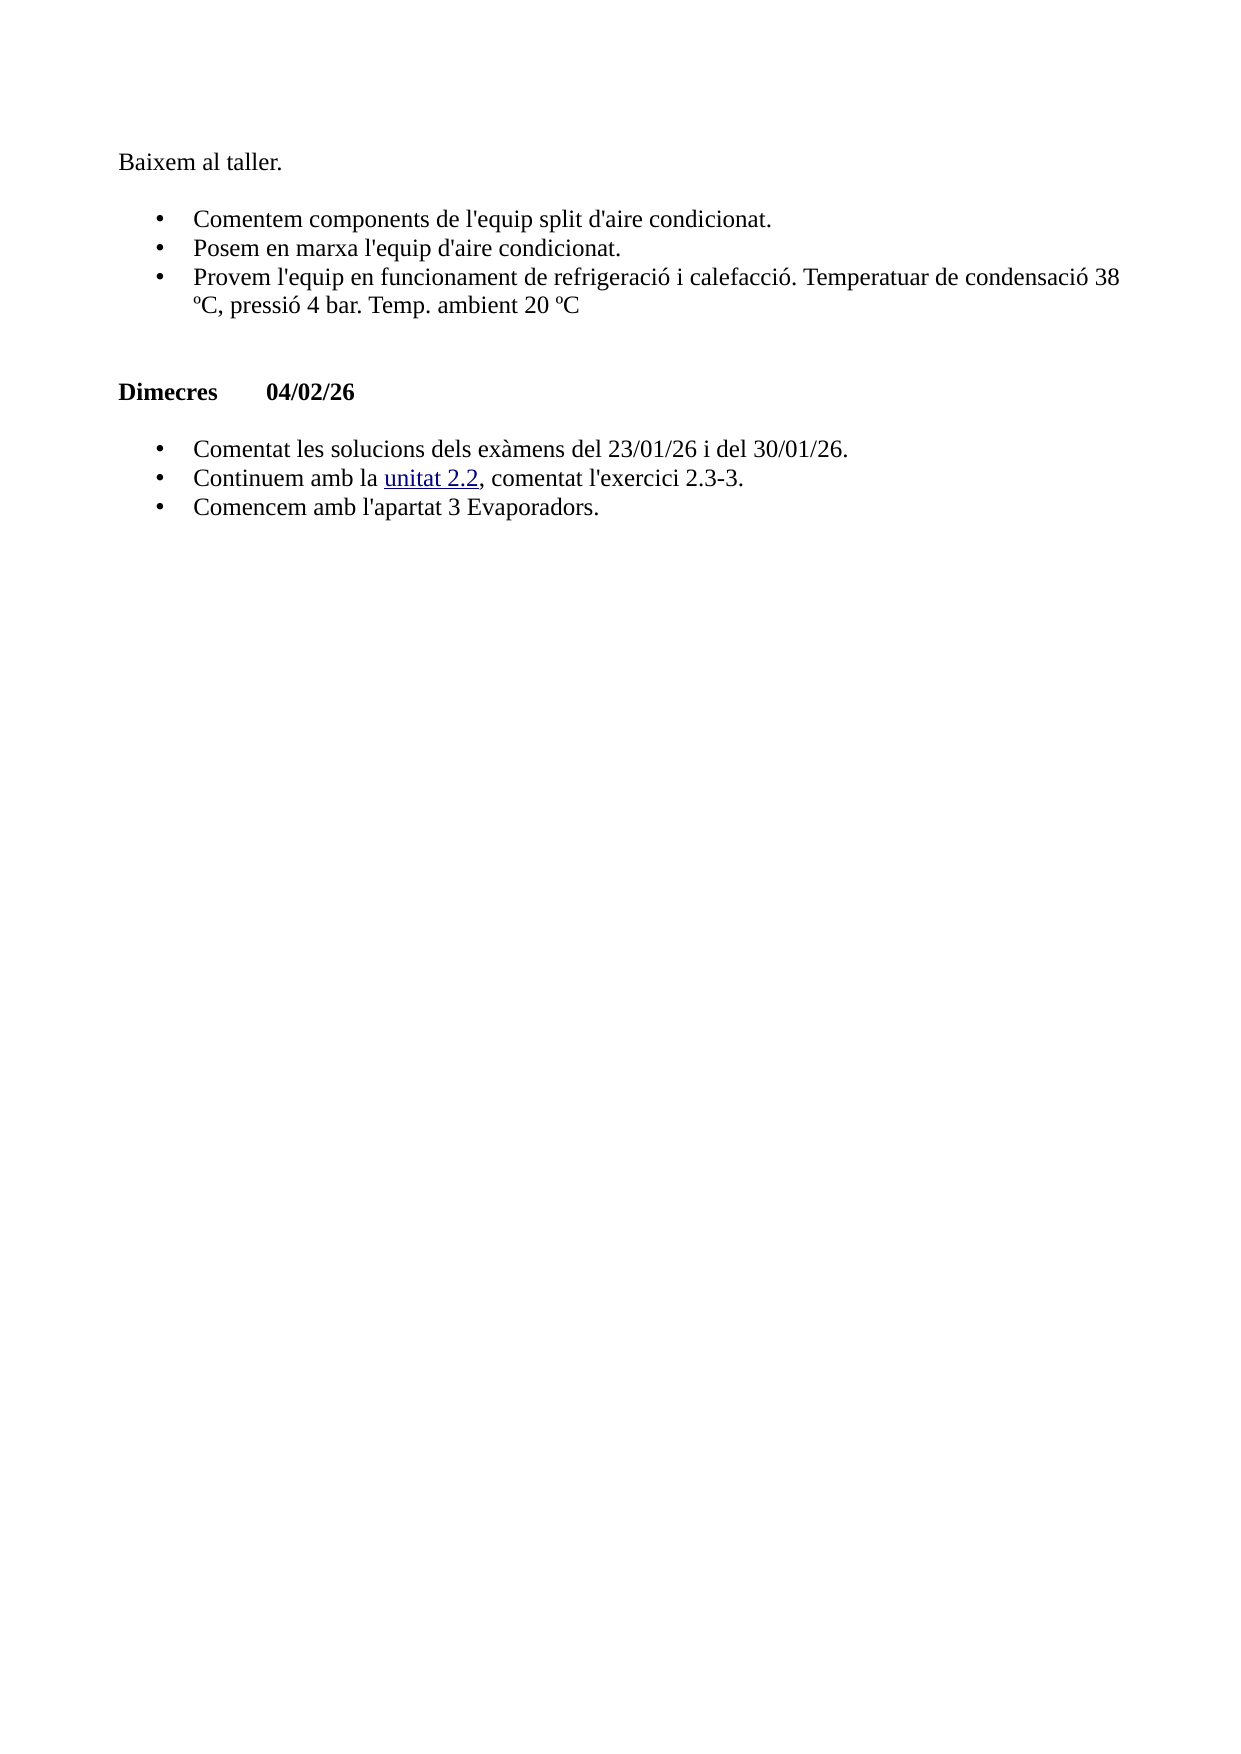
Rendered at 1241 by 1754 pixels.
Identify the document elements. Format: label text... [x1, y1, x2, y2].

list Comencem amb l'apartat 3 Evaporadors. [156, 492, 1122, 521]
list Comentem components de l'equip split d'aire condicionat. [156, 204, 1122, 233]
list Continuem amb la unitat 2.2, comentat l'exercici 2.3-3. [156, 463, 1122, 492]
list Posem en marxa l'equip d'aire condicionat. [156, 233, 1122, 262]
list Comentat les solucions dels exàmens del 23/01/26 i del 30/01/26. [156, 434, 1122, 463]
text Dimecres 04/02/26 [118, 377, 1122, 406]
text Baixem al taller. [118, 147, 1122, 176]
list Provem l'equip en funcionament de refrigeració i calefacció. Temperatuar de condensació 38 ºC, pressió 4 bar. Temp. ambient 20 ºC [156, 262, 1122, 319]
